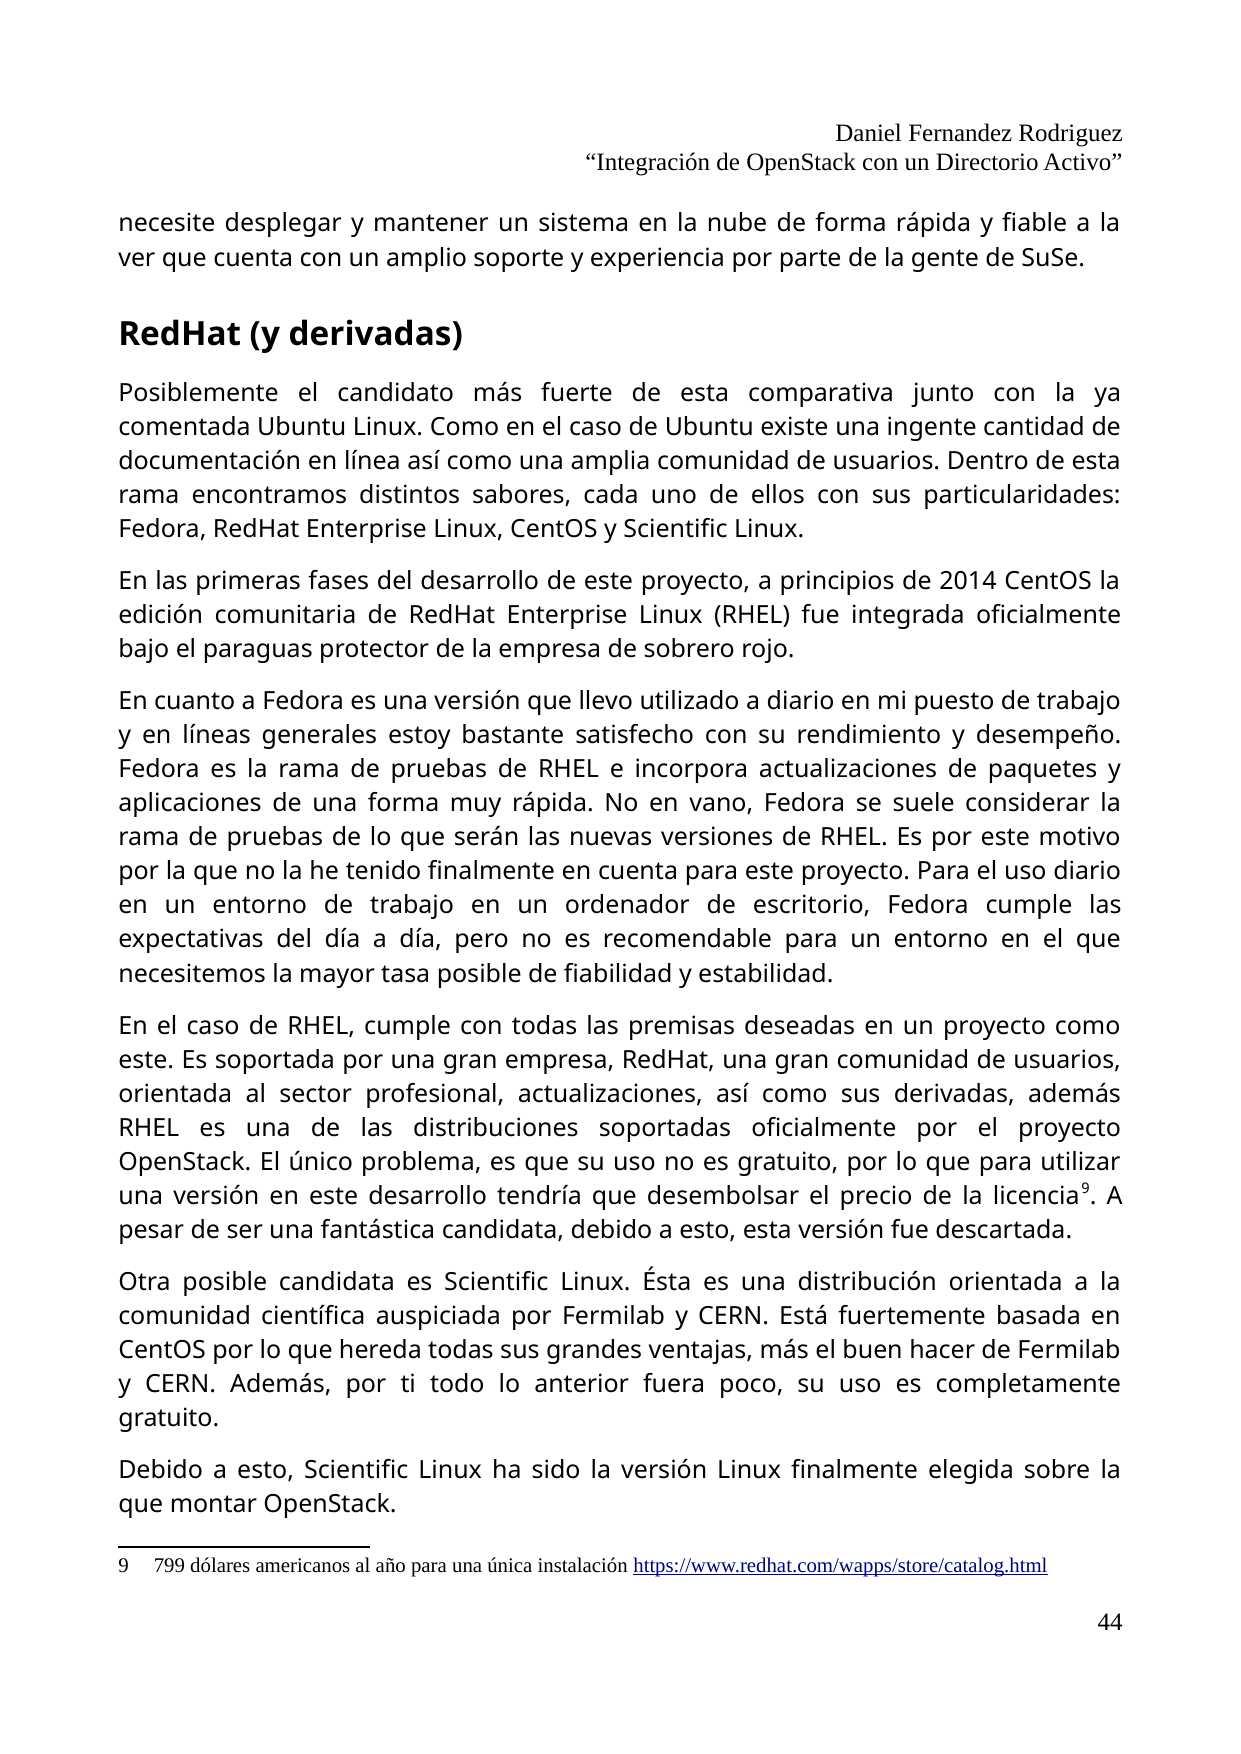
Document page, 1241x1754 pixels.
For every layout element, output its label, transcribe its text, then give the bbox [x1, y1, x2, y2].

text Posiblemente el candidato más fuerte de esta comparativa junto con la ya comentada Ubuntu Linux. Como en el caso de Ubuntu existe una ingente cantidad de documentación en línea así como una amplia comunidad de usuarios. Dentro de esta rama encontramos distintos sabores, cada uno de ellos con sus particularidades: Fedora, RedHat Enterprise Linux, CentOS y Scientific Linux. [118, 374, 1122, 544]
text 799 dólares americanos al año para una única instalación https://www.redhat.com/wapps/store/catalog.html [118, 1553, 1122, 1577]
text En cuanto a Fedora es una versión que llevo utilizado a diario en mi puesto de trabajo y en líneas generales estoy bastante satisfecho con su rendimiento y desempeño. Fedora es la rama de pruebas de RHEL e incorpora actualizaciones de paquetes y aplicaciones de una forma muy rápida. No en vano, Fedora se suele considerar la rama de pruebas de lo que serán las nuevas versiones de RHEL. Es por este motivo por la que no la he tenido finalmente en cuenta para este proyecto. Para el uso diario en un entorno de trabajo en un ordenador de escritorio, Fedora cumple las expectativas del día a día, pero no es recomendable para un entorno en el que necesitemos la mayor tasa posible de fiabilidad y estabilidad. [118, 683, 1122, 989]
subtitle RedHat (y derivadas) [118, 310, 1122, 356]
text Debido a esto, Scientific Linux ha sido la versión Linux finalmente elegida sobre la que montar OpenStack. [118, 1452, 1122, 1520]
text En el caso de RHEL, cumple con todas las premisas deseadas en un proyecto como este. Es soportada por una gran empresa, RedHat, una gran comunidad de usuarios, orientada al sector profesional, actualizaciones, así como sus derivadas, además RHEL es una de las distribuciones soportadas oficialmente por el proyecto OpenStack. El único problema, es que su uso no es gratuito, por lo que para utilizar una versión en este desarrollo tendría que desembolsar el precio de la licencia. A pesar de ser una fantástica candidata, debido a esto, esta versión fue descartada. [118, 1007, 1122, 1246]
text Otra posible candidata es Scientific Linux. Ésta es una distribución orientada a la comunidad científica auspiciada por Fermilab y CERN. Está fuertemente basada en CentOS por lo que hereda todas sus grandes ventajas, más el buen hacer de Fermilab y CERN. Además, por ti todo lo anterior fuera poco, su uso es completamente gratuito. [118, 1264, 1122, 1434]
text necesite desplegar y mantener un sistema en la nube de forma rápida y fiable a la ver que cuenta con un amplio soporte y experiencia por parte de la gente de SuSe. [118, 205, 1122, 273]
text En las primeras fases del desarrollo de este proyecto, a principios de 2014 CentOS la edición comunitaria de RedHat Enterprise Linux (RHEL) fue integrada oficialmente bajo el paraguas protector de la empresa de sobrero rojo. [118, 562, 1122, 665]
